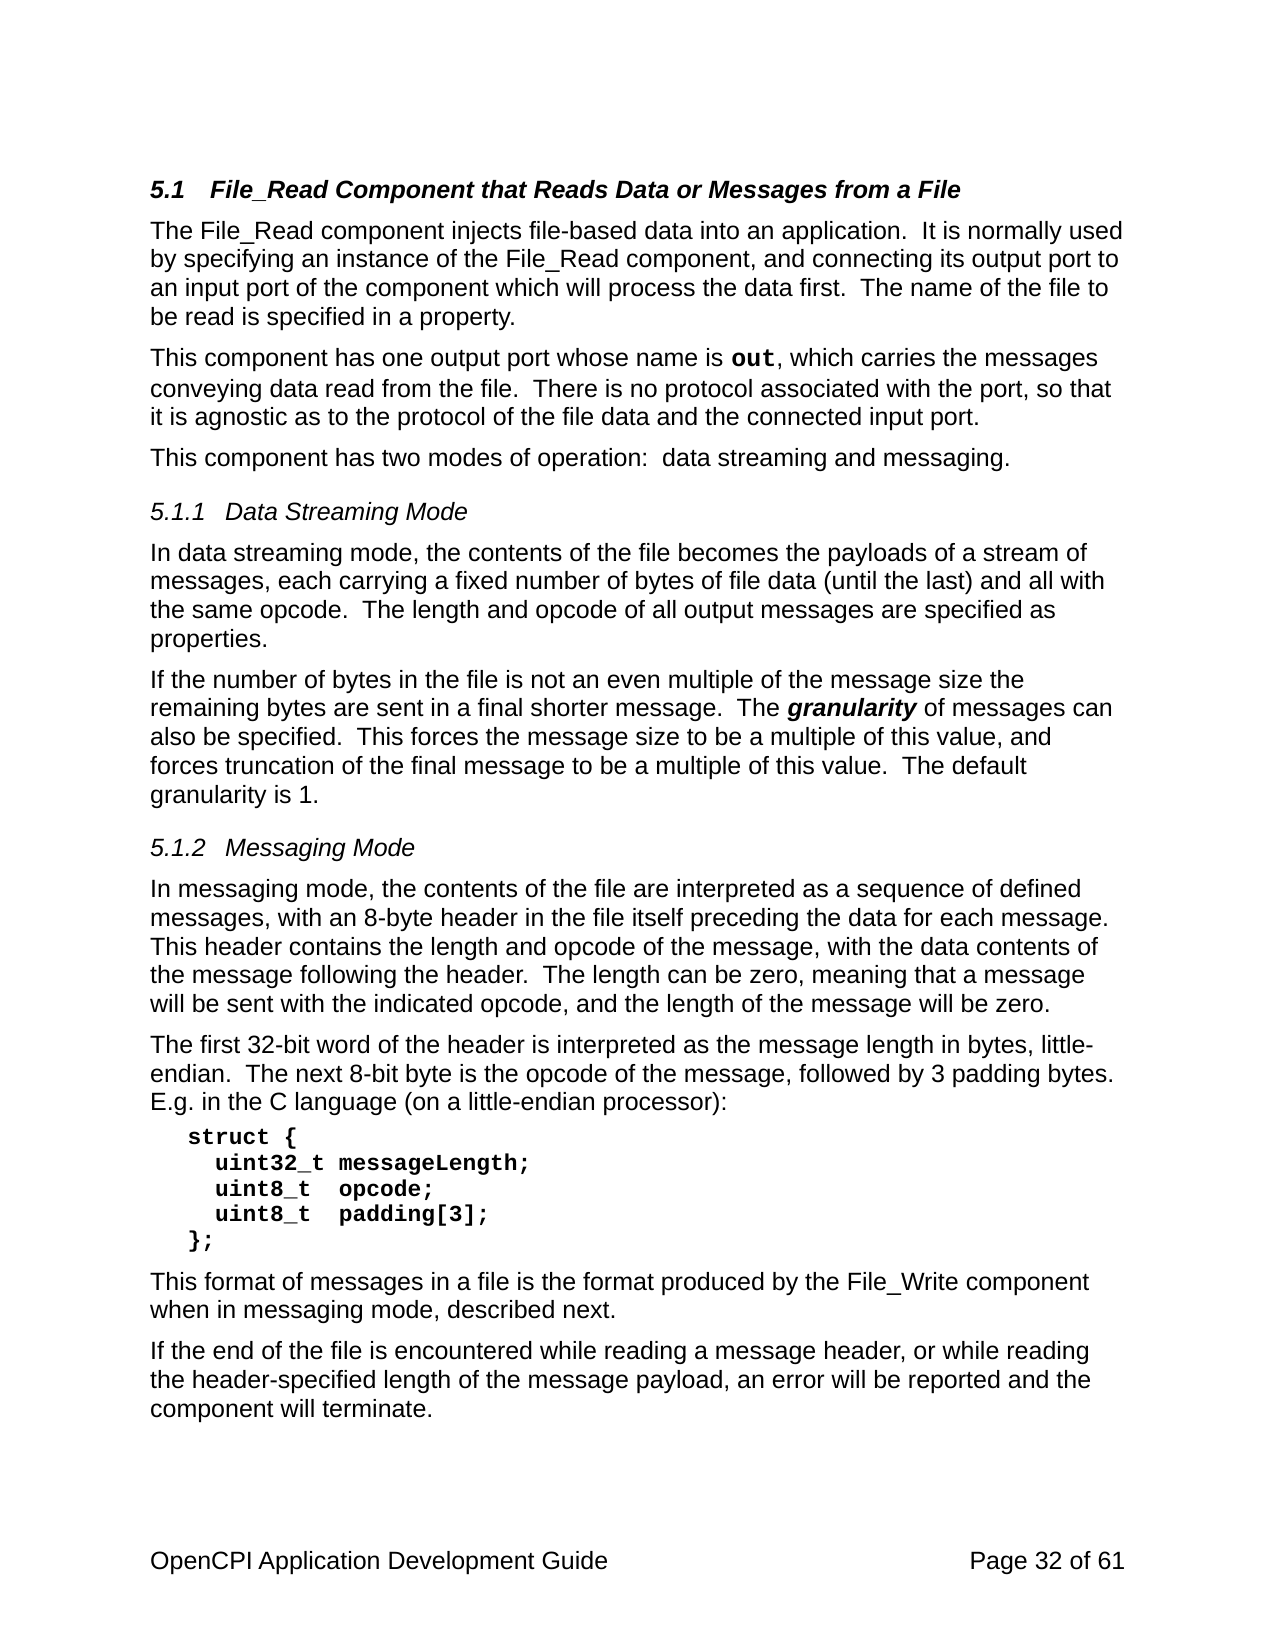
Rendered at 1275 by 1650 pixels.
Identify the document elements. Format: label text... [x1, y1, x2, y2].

subtitle File_Read Component that Reads Data or Messages from a File [150, 175, 1125, 204]
subtitle Messaging Mode [150, 833, 1125, 862]
text This component has two modes of operation: data streaming and messaging. [150, 443, 1125, 472]
text In messaging mode, the contents of the file are interpreted as a sequence of defined messages, with an 8-byte header in the file itself preceding the data for each message. This header contains the length and opcode of the message, with the data contents of the message following the header. The length can be zero, meaning that a message will be sent with the indicated opcode, and the length of the message will be zero. [150, 874, 1125, 1018]
text The first 32-bit word of the header is interpreted as the message length in bytes, little-endian. The next 8-bit byte is the opcode of the message, followed by 3 padding bytes. E.g. in the C language (on a little-endian processor): [150, 1030, 1125, 1116]
text In data streaming mode, the contents of the file becomes the payloads of a stream of messages, each carrying a fixed number of bytes of file data (until the last) and all with the same opcode. The length and opcode of all output messages are specified as properties. [150, 538, 1125, 653]
text This component has one output port whose name is out, which carries the messages conveying data read from the file. There is no protocol associated with the port, so that it is agnostic as to the protocol of the file data and the connected input port. [150, 343, 1125, 431]
text struct { uint32_t messageLength; uint8_t opcode; uint8_t padding[3]; }; [187, 1125, 1125, 1255]
subtitle Data Streaming Mode [150, 497, 1125, 526]
text The File_Read component injects file-based data into an application. It is normally used by specifying an instance of the File_Read component, and connecting its output port to an input port of the component which will process the data first. The name of the file to be read is specified in a property. [150, 216, 1125, 331]
text If the end of the file is encountered while reading a message header, or while reading the header-specified length of the message payload, an error will be reported and the component will terminate. [150, 1336, 1125, 1422]
text If the number of bytes in the file is not an even multiple of the message size the remaining bytes are sent in a final shorter message. The granularity of messages can also be specified. This forces the message size to be a multiple of this value, and forces truncation of the final message to be a multiple of this value. The default granularity is 1. [150, 664, 1125, 808]
text This format of messages in a file is the format produced by the File_Write component when in messaging mode, described next. [150, 1267, 1125, 1324]
